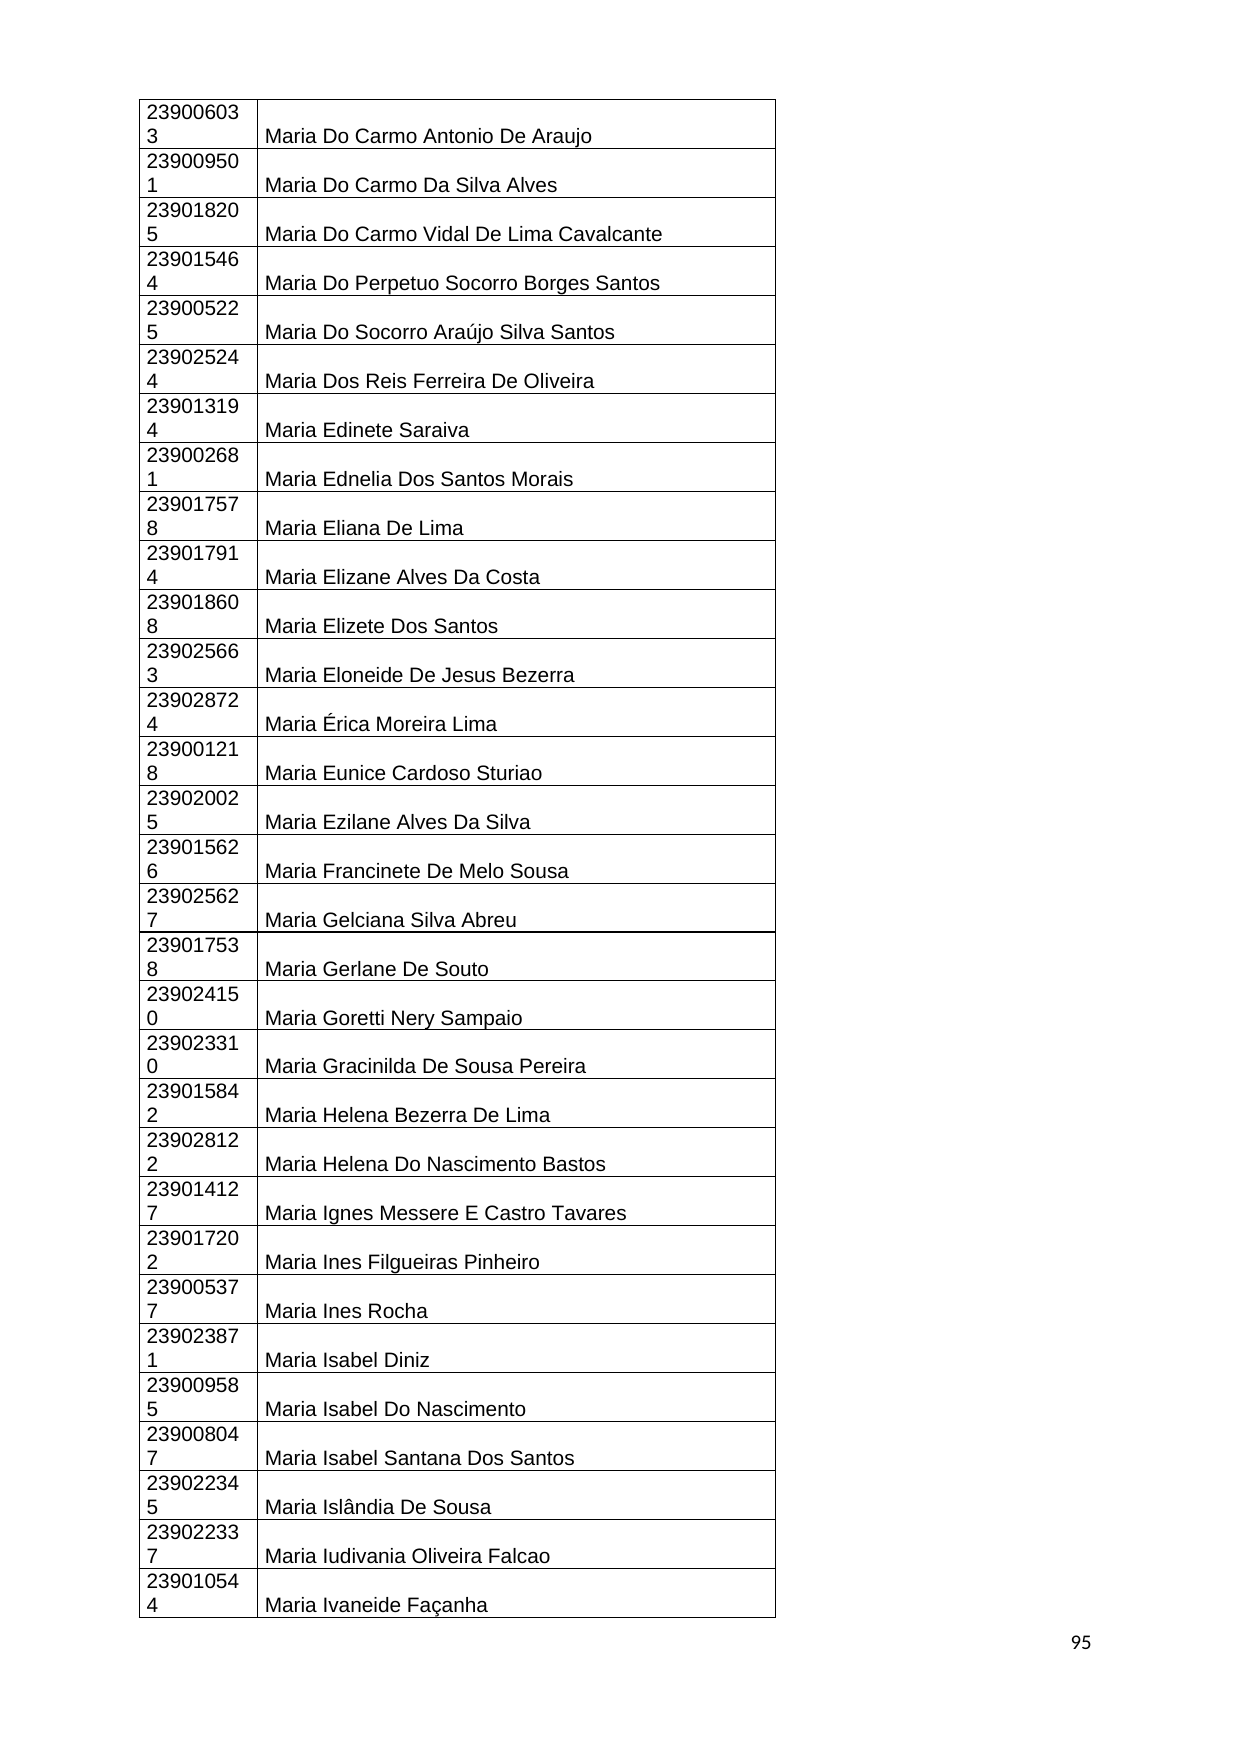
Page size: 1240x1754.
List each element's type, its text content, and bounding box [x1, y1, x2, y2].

table_cell 239025244 [140, 345, 257, 393]
table_cell Maria Gelciana Silva Abreu [258, 884, 775, 931]
table_cell Maria Helena Bezerra De Lima [258, 1079, 775, 1127]
table_cell 239015842 [140, 1079, 257, 1127]
table_cell 239005225 [140, 296, 257, 344]
table_cell Maria Eunice Cardoso Sturiao [258, 737, 775, 784]
table_cell Maria Helena Do Nascimento Bastos [258, 1128, 775, 1176]
table_cell Maria Eliana De Lima [258, 492, 775, 540]
table_cell Maria Do Carmo Vidal De Lima Cavalcante [258, 198, 775, 246]
table_cell Maria Do Carmo Da Silva Alves [258, 149, 775, 197]
table_cell 239015464 [140, 247, 257, 295]
table_cell Maria Elizane Alves Da Costa [258, 541, 775, 589]
table_cell Maria Ignes Messere E Castro Tavares [258, 1177, 775, 1225]
table_cell 239001218 [140, 737, 257, 784]
table_cell Maria Elizete Dos Santos [258, 590, 775, 638]
table_cell 239020025 [140, 786, 257, 833]
table_cell Maria Edinete Saraiva [258, 394, 775, 442]
table_cell 239002681 [140, 443, 257, 491]
table_cell 239017914 [140, 541, 257, 589]
table_cell Maria Do Carmo Antonio De Araujo [258, 100, 775, 148]
table_cell 239017578 [140, 492, 257, 540]
table_cell Maria Islândia De Sousa [258, 1471, 775, 1519]
table_cell 239025627 [140, 884, 257, 931]
table_cell 239024150 [140, 981, 257, 1029]
table_cell Maria Isabel Santana Dos Santos [258, 1422, 775, 1470]
table_cell Maria Érica Moreira Lima [258, 688, 775, 736]
table_cell Maria Ednelia Dos Santos Morais [258, 443, 775, 491]
table_cell 239014127 [140, 1177, 257, 1225]
table_cell 239005377 [140, 1275, 257, 1323]
table_cell Maria Ines Filgueiras Pinheiro [258, 1226, 775, 1274]
table_cell 239023871 [140, 1324, 257, 1372]
table_cell 239009501 [140, 149, 257, 197]
table_cell Maria Gerlane De Souto [258, 933, 775, 980]
table_cell Maria Isabel Do Nascimento [258, 1373, 775, 1421]
table_cell Maria Francinete De Melo Sousa [258, 835, 775, 882]
table_cell 239013194 [140, 394, 257, 442]
table_cell 239006033 [140, 100, 257, 148]
table_cell 239022337 [140, 1520, 257, 1568]
table_cell Maria Eloneide De Jesus Bezerra [258, 639, 775, 687]
table_cell 239018205 [140, 198, 257, 246]
table_cell Maria Gracinilda De Sousa Pereira [258, 1030, 775, 1078]
table_cell Maria Iudivania Oliveira Falcao [258, 1520, 775, 1568]
table_cell 239023310 [140, 1030, 257, 1078]
table_cell Maria Do Socorro Araújo Silva Santos [258, 296, 775, 344]
table_cell 239018608 [140, 590, 257, 638]
table_cell Maria Goretti Nery Sampaio [258, 981, 775, 1029]
table_cell Maria Do Perpetuo Socorro Borges Santos [258, 247, 775, 295]
table_cell Maria Dos Reis Ferreira De Oliveira [258, 345, 775, 393]
table_cell 239009585 [140, 1373, 257, 1421]
table_cell 239015626 [140, 835, 257, 882]
table_cell 239028724 [140, 688, 257, 736]
table_cell 239028122 [140, 1128, 257, 1176]
table_cell 239008047 [140, 1422, 257, 1470]
table_cell Maria Ivaneide Façanha [258, 1569, 775, 1617]
table_cell Maria Ezilane Alves Da Silva [258, 786, 775, 833]
table_cell 239025663 [140, 639, 257, 687]
table_cell Maria Isabel Diniz [258, 1324, 775, 1372]
table_cell 239017538 [140, 933, 257, 980]
table_cell 239010544 [140, 1569, 257, 1617]
table_cell 239022345 [140, 1471, 257, 1519]
table_cell Maria Ines Rocha [258, 1275, 775, 1323]
table_cell 239017202 [140, 1226, 257, 1274]
